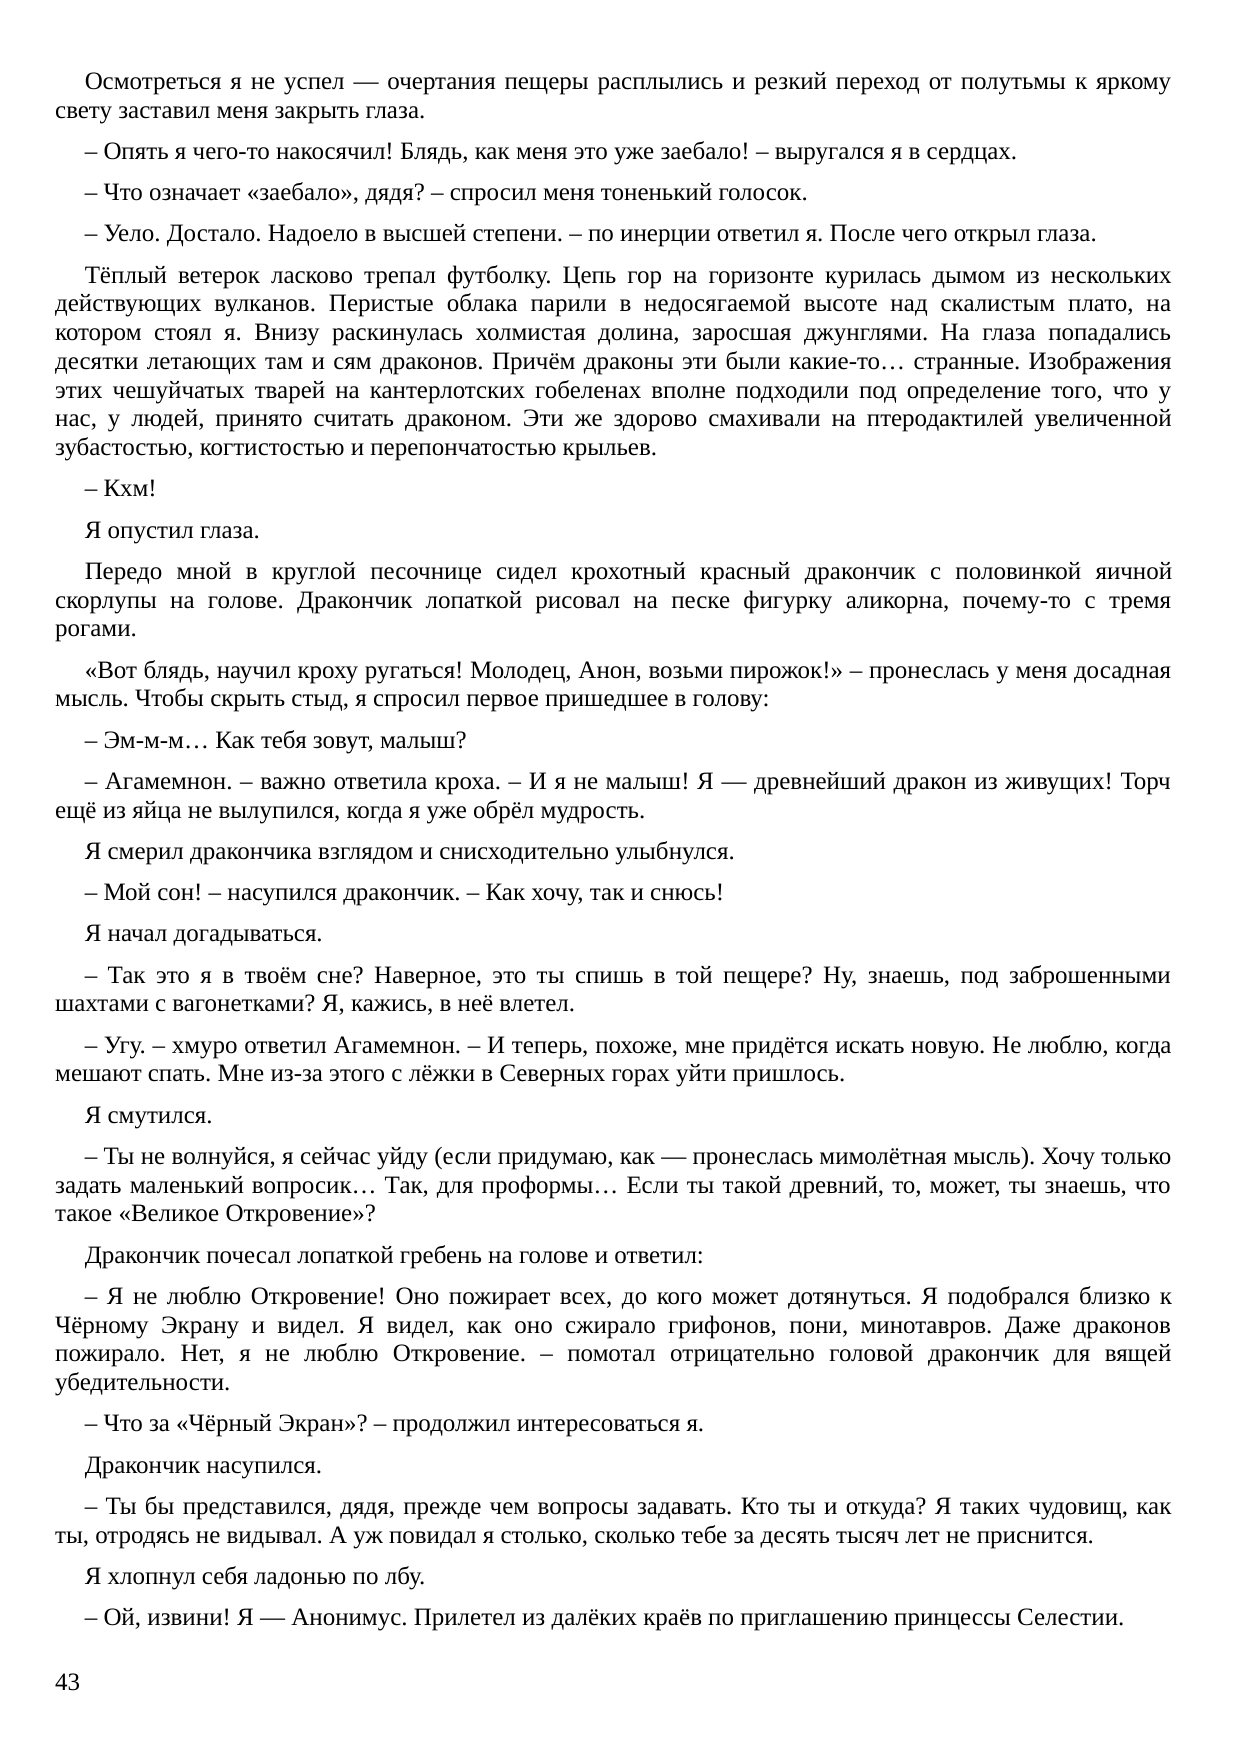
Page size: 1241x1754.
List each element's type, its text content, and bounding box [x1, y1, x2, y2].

text Тёплый ветерок ласково трепал футболку. Цепь гор на горизонте курилась дымом из нескольких действующих вулканов. Перистые облака парили в недосягаемой высоте над скалистым плато, на котором стоял я. Внизу раскинулась холмистая долина, заросшая джунглями. На глаза попадались десятки летающих там и сям драконов. Причём драконы эти были какие-то… странные. Изображения этих чешуйчатых тварей на кантерлотских гобеленах вполне подходили под определение того, что у нас, у людей, принято считать драконом. Эти же здорово смахивали на птеродактилей увеличенной зубастостью, когтистостью и перепончатостью крыльев. [55, 260, 1173, 461]
text – Ты бы представился, дядя, прежде чем вопросы задавать. Кто ты и откуда? Я таких чудовищ, как ты, отродясь не видывал. А уж повидал я столько, сколько тебе за десять тысяч лет не приснится. [55, 1491, 1173, 1548]
text – Угу. – хмуро ответил Агамемнон. – И теперь, похоже, мне придётся искать новую. Не люблю, когда мешают спать. Мне из-за этого с лёжки в Северных горах уйти пришлось. [55, 1030, 1173, 1087]
text – Уело. Достало. Надоело в высшей степени. – по инерции ответил я. После чего открыл глаза. [55, 218, 1173, 247]
text Я начал догадываться. [55, 918, 1173, 947]
text – Мой сон! – насупился дракончик. – Как хочу, так и снюсь! [55, 877, 1173, 906]
text – Что означает «заебало», дядя? – спросил меня тоненький голосок. [55, 177, 1173, 206]
text – Кхм! [55, 473, 1173, 502]
text Дракончик насупился. [55, 1450, 1173, 1478]
text Я смутился. [55, 1100, 1173, 1128]
text – Так это я в твоём сне? Наверное, это ты спишь в той пещере? Ну, знаешь, под заброшенными шахтами с вагонетками? Я, кажись, в неё влетел. [55, 960, 1173, 1017]
text «Вот блядь, научил кроху ругаться! Молодец, Анон, возьми пирожок!» – пронеслась у меня досадная мысль. Чтобы скрыть стыд, я спросил первое пришедшее в голову: [55, 655, 1173, 712]
text Я смерил дракончика взглядом и снисходительно улыбнулся. [55, 836, 1173, 865]
text – Эм-м-м… Как тебя зовут, малыш? [55, 725, 1173, 753]
text – Что за «Чёрный Экран»? – продолжил интересоваться я. [55, 1408, 1173, 1437]
text – Я не люблю Откровение! Оно пожирает всех, до кого может дотянуться. Я подобрался близко к Чёрному Экрану и видел. Я видел, как оно сжирало грифонов, пони, минотавров. Даже драконов пожирало. Нет, я не люблю Откровение. – помотал отрицательно головой дракончик для вящей убедительности. [55, 1281, 1173, 1396]
text Осмотреться я не успел — очертания пещеры расплылись и резкий переход от полутьмы к яркому свету заставил меня закрыть глаза. [55, 66, 1173, 123]
text Дракончик почесал лопаткой гребень на голове и ответил: [55, 1240, 1173, 1268]
text – Ты не волнуйся, я сейчас уйду (если придумаю, как — пронеслась мимолётная мысль). Хочу только задать маленький вопросик… Так, для проформы… Если ты такой древний, то, может, ты знаешь, что такое «Великое Откровение»? [55, 1141, 1173, 1227]
text – Агамемнон. – важно ответила кроха. – И я не малыш! Я — древнейший дракон из живущих! Торч ещё из яйца не вылупился, когда я уже обрёл мудрость. [55, 766, 1173, 823]
text Я опустил глаза. [55, 515, 1173, 543]
text Я хлопнул себя ладонью по лбу. [55, 1561, 1173, 1590]
text – Опять я чего-то накосячил! Блядь, как меня это уже заебало! – выругался я в сердцах. [55, 136, 1173, 165]
text Передо мной в круглой песочнице сидел крохотный красный дракончик с половинкой яичной скорлупы на голове. Дракончик лопаткой рисовал на песке фигурку аликорна, почему-то с тремя рогами. [55, 556, 1173, 642]
text – Ой, извини! Я — Анонимус. Прилетел из далёких краёв по приглашению принцессы Селестии. [55, 1602, 1173, 1631]
